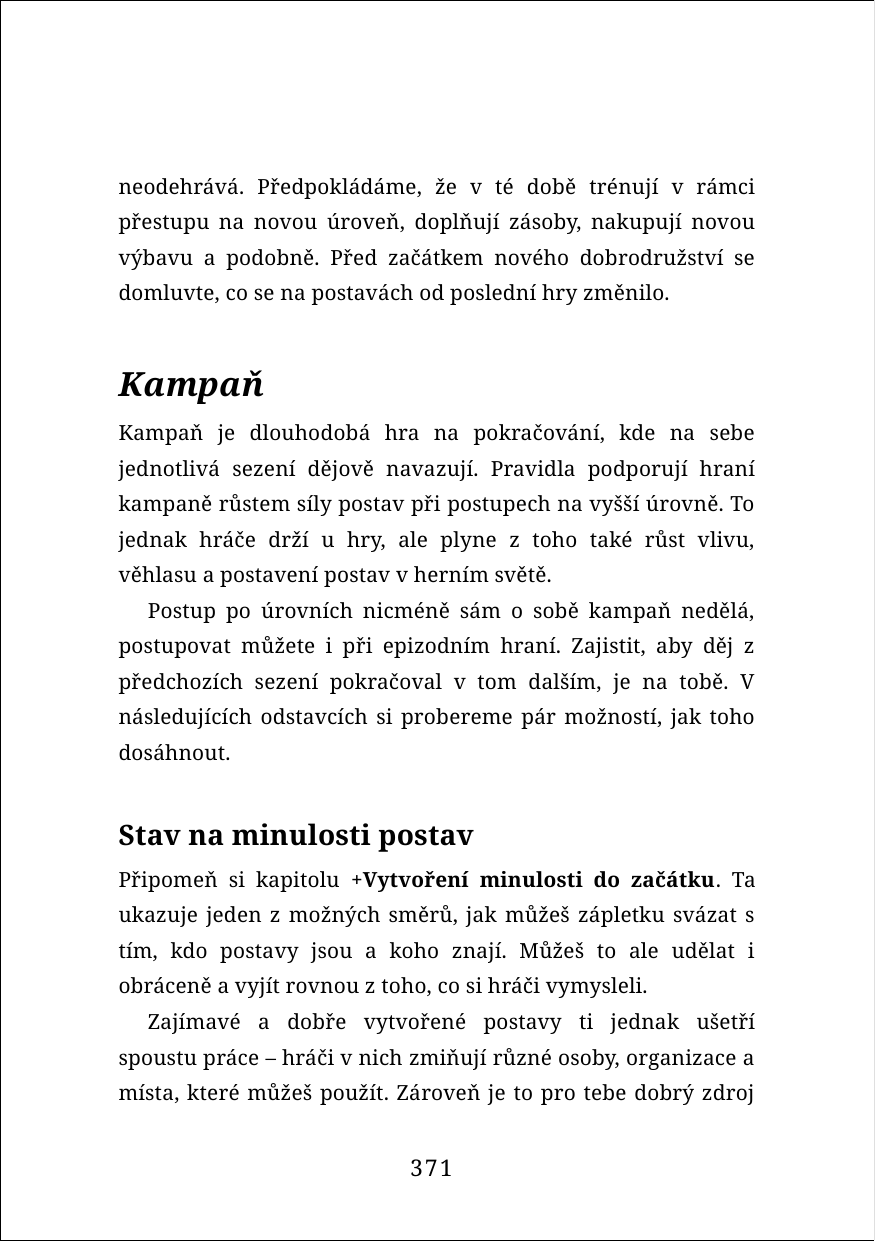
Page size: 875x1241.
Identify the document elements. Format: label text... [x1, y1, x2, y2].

subtitle Kampaň [118, 361, 756, 407]
text Kampaň je dlouhodobá hra na pokračování, kde na sebe jednotlivá sezení dějově navazují. Pravidla podporují hraní kampaně růstem síly postav při postupech na vyšší úrovně. To jednak hráče drží u hry, ale plyne z toho také růst vlivu, věhlasu a postavení postav v herním světě. Postup po úrovních nicméně sám o sobě kampaň nedělá, postupovat můžete i při epizodním hraní. Zajistit, aby děj z předchozích sezení pokračoval v tom dalším, je na tobě. V následujících odstavcích si probereme pár možností, jak toho dosáhnout. [118, 418, 756, 766]
text neodehrává. Předpokládáme, že v té době trénují v rámci přestupu na novou úroveň, doplňují zásoby, nakupují novou výbavu a podobně. Před začátkem nového dobrodružství se domluvte, co se na postavách od poslední hry změnilo. [118, 172, 756, 307]
subtitle Stav na minulosti postav [118, 815, 756, 853]
text Připomeň si kapitolu +Vytvoření minulosti do začátku. Ta ukazuje jeden z možných směrů, jak můžeš zápletku svázat s tím, kdo postavy jsou a koho znají. Můžeš to ale udělat i obráceně a vyjít rovnou z toho, co si hráči vymysleli. Zajímavé a dobře vytvořené postavy ti jednak ušetří spoustu práce – hráči v nich zmiňují různé osoby, organizace a místa, které můžeš použít. Zároveň je to pro tebe dobrý zdroj [118, 865, 756, 1107]
